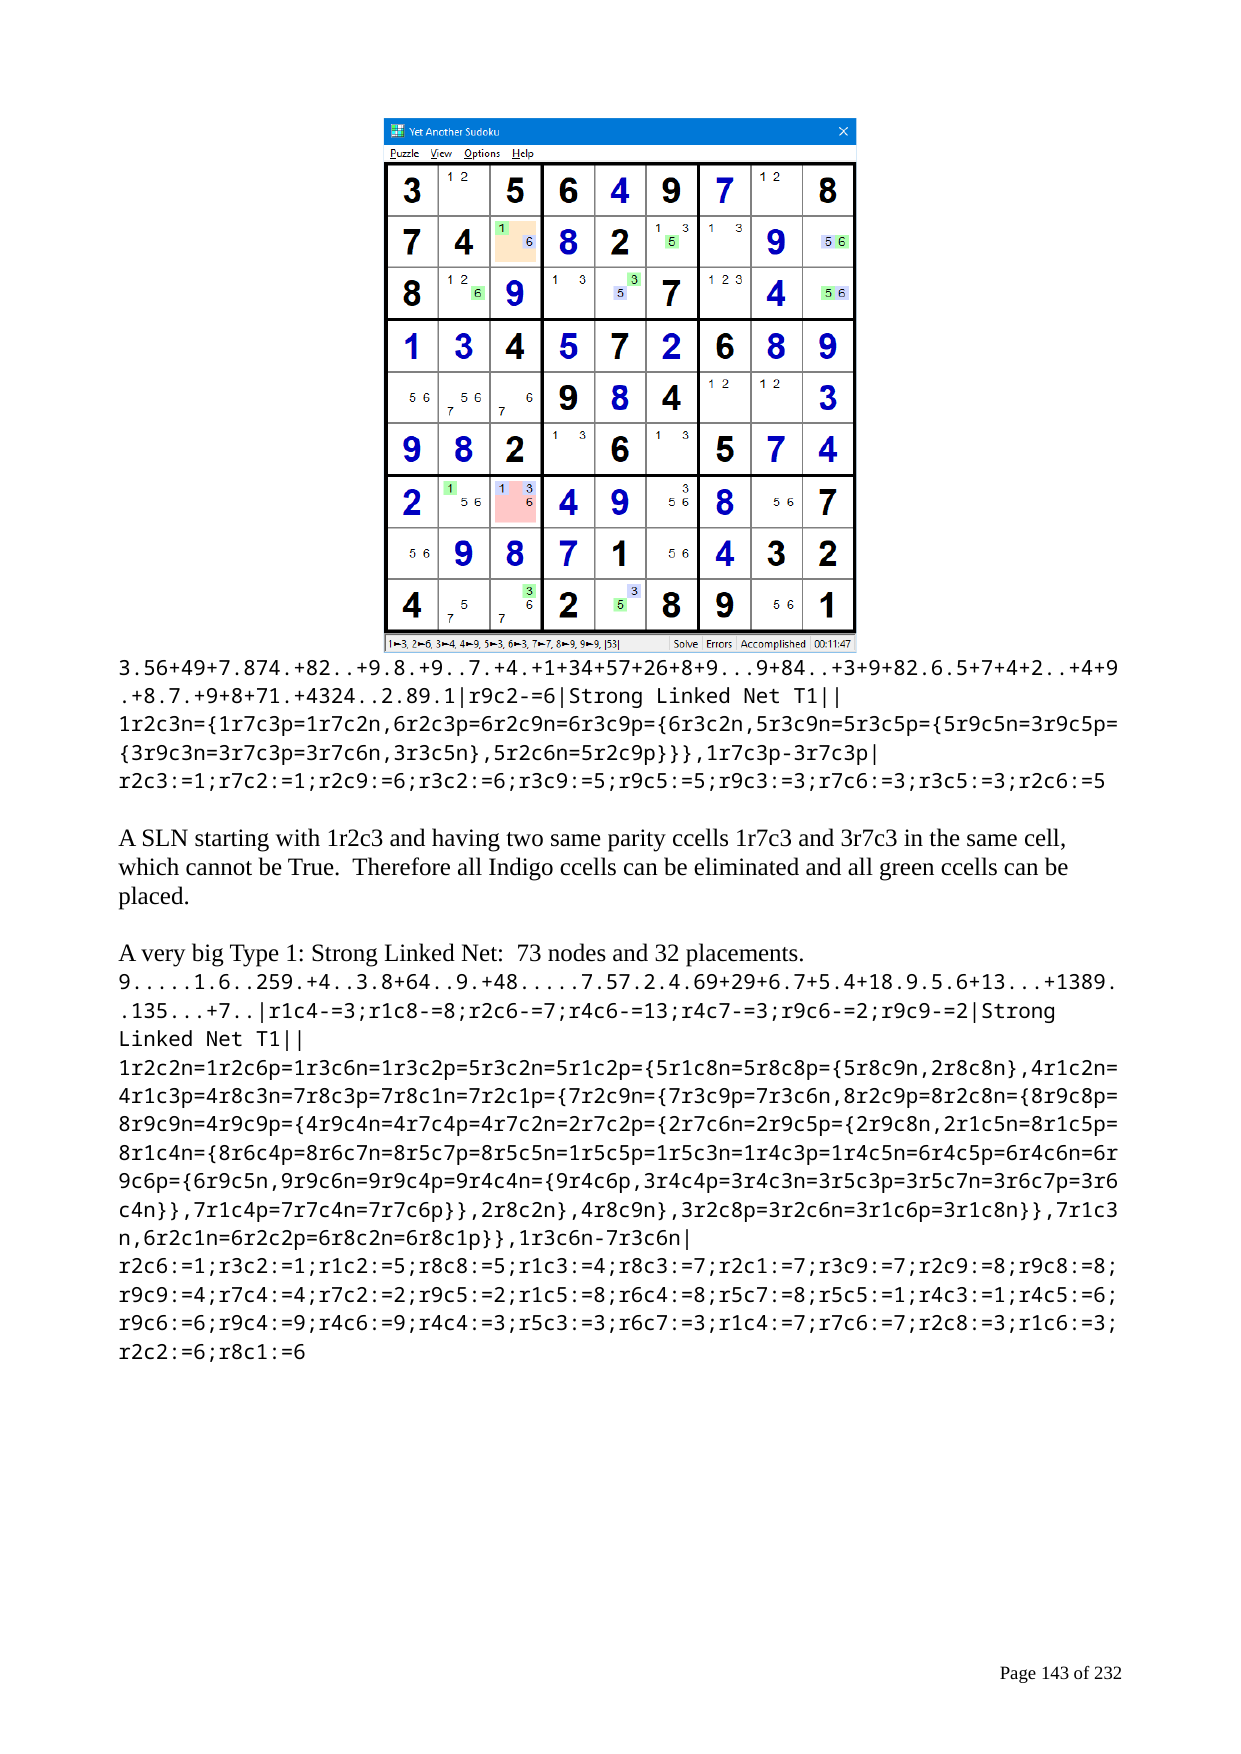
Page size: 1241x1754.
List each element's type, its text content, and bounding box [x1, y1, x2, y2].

text A very big Type 1: Strong Linked Net: 73 nodes and 32 placements. [118, 938, 1122, 967]
picture [383, 118, 857, 653]
text 3.56+49+7.874.+82..+9.8.+9..7.+4.+1+34+57+26+8+9...9+84..+3+9+82.6.5+7+4+2..+4+9.+8.7.+9+8+71.+4324..2.89.1|r9c2-=6|Strong Linked Net T1||1r2c3n={1r7c3p=1r7c2n,6r2c3p=6r2c9n=6r3c9p={6r3c2n,5r3c9n=5r3c5p={5r9c5n=3r9c5p={3r9c3n=3r7c3p=3r7c6n,3r3c5n},5r2c6n=5r2c9p}}},1r7c3p-3r7c3p|r2c3:=1;r7c2:=1;r2c9:=6;r3c2:=6;r3c9:=5;r9c5:=5;r9c3:=3;r7c6:=3;r3c5:=3;r2c6:=5 [118, 653, 1122, 795]
text 9.....1.6..259.+4..3.8+64..9.+48.....7.57.2.4.69+29+6.7+5.4+18.9.5.6+13...+1389..135...+7..|r1c4-=3;r1c8-=8;r2c6-=7;r4c6-=13;r4c7-=3;r9c6-=2;r9c9-=2|Strong Linked Net T1||1r2c2n=1r2c6p=1r3c6n=1r3c2p=5r3c2n=5r1c2p={5r1c8n=5r8c8p={5r8c9n,2r8c8n},4r1c2n=4r1c3p=4r8c3n=7r8c3p=7r8c1n=7r2c1p={7r2c9n={7r3c9p=7r3c6n,8r2c9p=8r2c8n={8r9c8p=8r9c9n=4r9c9p={4r9c4n=4r7c4p=4r7c2n=2r7c2p={2r7c6n=2r9c5p={2r9c8n,2r1c5n=8r1c5p=8r1c4n={8r6c4p=8r6c7n=8r5c7p=8r5c5n=1r5c5p=1r5c3n=1r4c3p=1r4c5n=6r4c5p=6r4c6n=6r9c6p={6r9c5n,9r9c6n=9r9c4p=9r4c4n={9r4c6p,3r4c4p=3r4c3n=3r5c3p=3r5c7n=3r6c7p=3r6c4n}},7r1c4p=7r7c4n=7r7c6p}},2r8c2n},4r8c9n},3r2c8p=3r2c6n=3r1c6p=3r1c8n}},7r1c3n,6r2c1n=6r2c2p=6r8c2n=6r8c1p}},1r3c6n-7r3c6n|r2c6:=1;r3c2:=1;r1c2:=5;r8c8:=5;r1c3:=4;r8c3:=7;r2c1:=7;r3c9:=7;r2c9:=8;r9c8:=8;r9c9:=4;r7c4:=4;r7c2:=2;r9c5:=2;r1c5:=8;r6c4:=8;r5c7:=8;r5c5:=1;r4c3:=1;r4c5:=6;r9c6:=6;r9c4:=9;r4c6:=9;r4c4:=3;r5c3:=3;r6c7:=3;r1c4:=7;r7c6:=7;r2c8:=3;r1c6:=3;r2c2:=6;r8c1:=6 [118, 967, 1122, 1365]
text A SLN starting with 1r2c3 and having two same parity ccells 1r7c3 and 3r7c3 in the same cell, which cannot be True. Therefore all Indigo ccells can be eliminated and all green ccells can be placed. [118, 823, 1122, 910]
